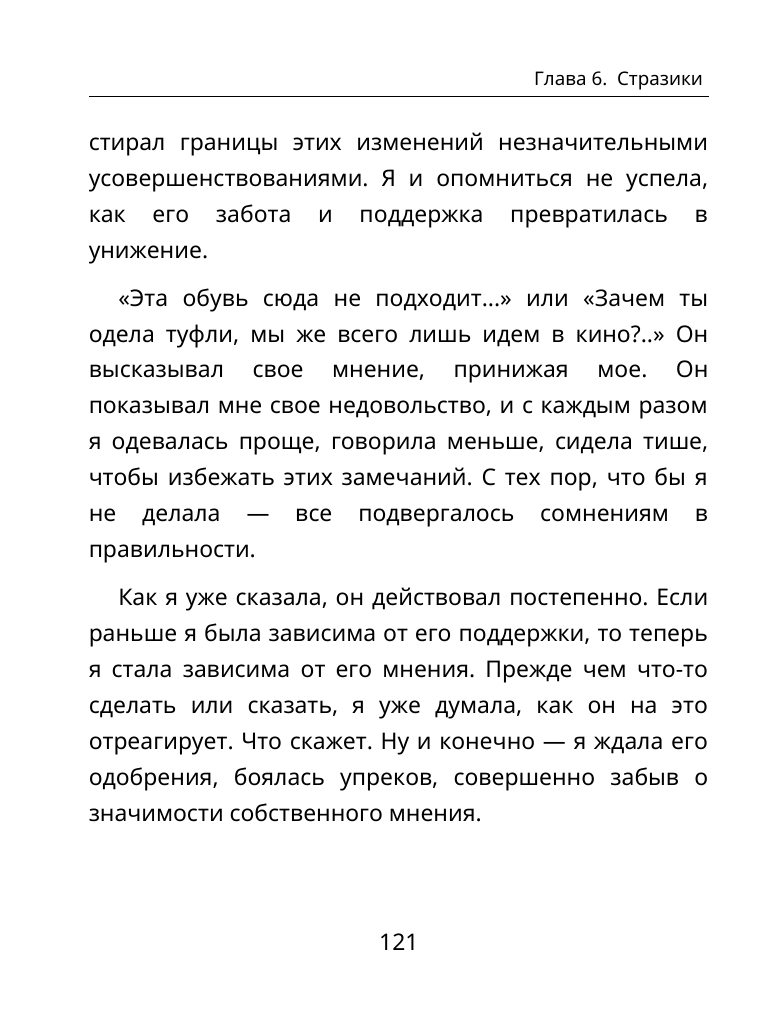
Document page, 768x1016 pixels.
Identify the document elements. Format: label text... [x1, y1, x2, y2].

text стирал границы этих изменений незначительными усовершенствованиями. Я и опомниться не успела, как его забота и поддержка превратилась в унижение. [88, 126, 709, 265]
text «Эта обувь сюда не подходит...» или «Зачем ты одела туфли, мы же всего лишь идем в кино?..» Он высказывал свое мнение, принижая мое. Он показывал мне свое недовольство, и с каждым разом я одевалась проще, говорила меньше, сидела тише, чтобы избежать этих замечаний. С тех пор, что бы я не делала — все подвергалось сомнениям в правильности. [88, 282, 709, 564]
text Как я уже сказала, он действовал постепенно. Если раньше я была зависима от его поддержки, то теперь я стала зависима от его мнения. Прежде чем что-то сделать или сказать, я уже думала, как он на это отреагирует. Что скажет. Ну и конечно — я ждала его одобрения, боялась упреков, совершенно забыв о значимости собственного мнения. [88, 581, 709, 828]
